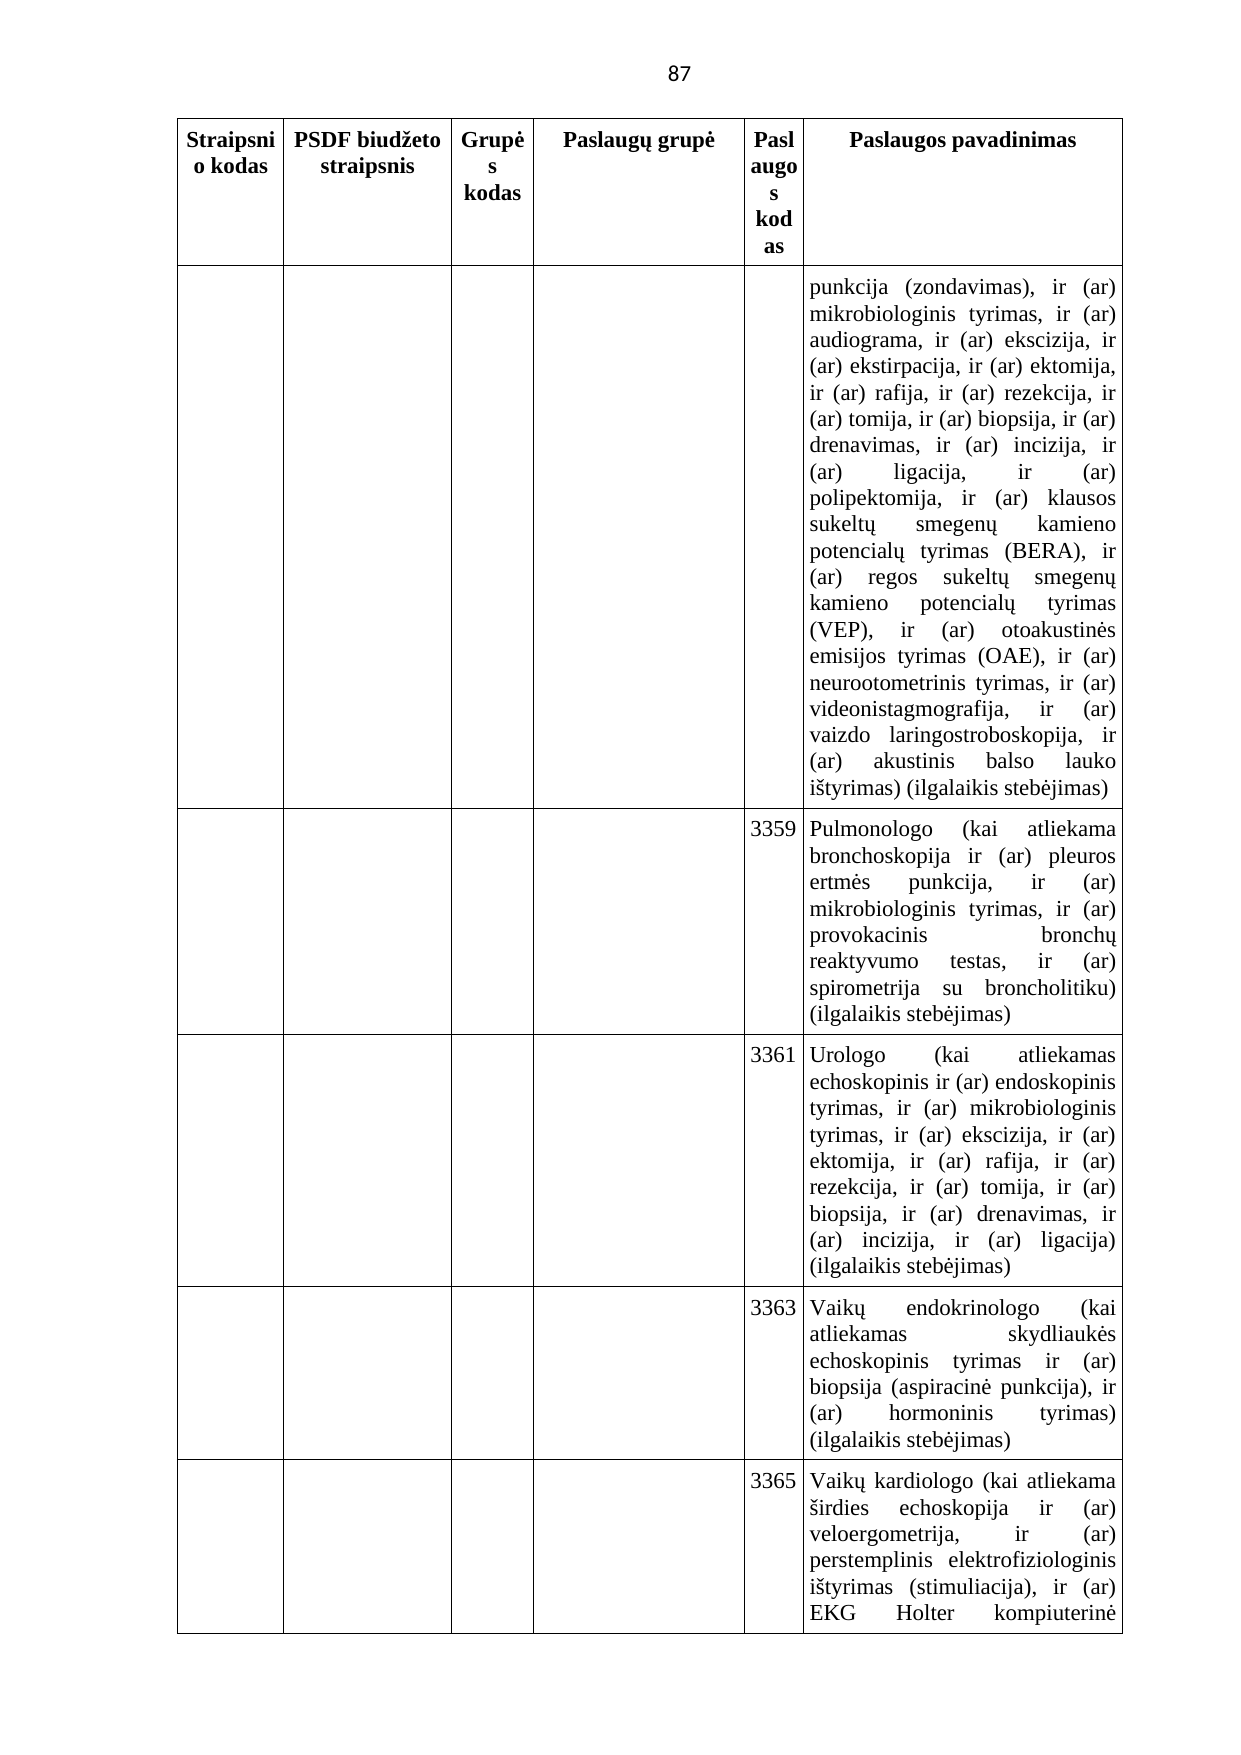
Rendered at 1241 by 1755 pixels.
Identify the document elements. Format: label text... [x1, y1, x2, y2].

table_cell [452, 1460, 533, 1632]
table_cell [452, 1035, 533, 1286]
table_cell [284, 1460, 451, 1632]
table_cell [284, 1035, 451, 1286]
table_header PSDF biudžeto straipsnis [284, 119, 451, 265]
table_cell [452, 266, 533, 807]
table_header Paslaugų grupė [534, 119, 744, 265]
table_cell [178, 1460, 283, 1632]
table_cell [534, 809, 744, 1033]
table_cell [284, 266, 451, 807]
table_cell [534, 1460, 744, 1632]
table_cell punkcija (zondavimas), ir (ar) mikrobiologinis tyrimas, ir (ar) audiograma, ir (ar) ekscizija, ir (ar) ekstirpacija, ir (ar) ektomija, ir (ar) rafija, ir (ar) rezekcija, ir (ar) tomija, ir (ar) biopsija, ir (ar) drenavimas, ir (ar) incizija, ir (ar) ligacija, ir (ar) polipektomija, ir (ar) klausos sukeltų smegenų kamieno potencialų tyrimas (BERA), ir (ar) regos sukeltų smegenų kamieno potencialų tyrimas (VEP), ir (ar) otoakustinės emisijos tyrimas (OAE), ir (ar) neurootometrinis tyrimas, ir (ar) videonistagmografija, ir (ar) vaizdo laringostroboskopija, ir (ar) akustinis balso lauko ištyrimas) (ilgalaikis stebėjimas) [804, 266, 1122, 807]
table_header Grupės kodas [452, 119, 533, 265]
table_cell [178, 1287, 283, 1459]
table_cell 3361 [745, 1035, 803, 1286]
table_cell Vaikų endokrinologo (kai atliekamas skydliaukės echoskopinis tyrimas ir (ar) biopsija (aspiracinė punkcija), ir (ar) hormoninis tyrimas) (ilgalaikis stebėjimas) [804, 1287, 1122, 1459]
table_cell [284, 1287, 451, 1459]
table_cell Pulmonologo (kai atliekama bronchoskopija ir (ar) pleuros ertmės punkcija, ir (ar) mikrobiologinis tyrimas, ir (ar) provokacinis bronchų reaktyvumo testas, ir (ar) spirometrija su broncholitiku) (ilgalaikis stebėjimas) [804, 809, 1122, 1033]
table_cell 3365 [745, 1460, 803, 1632]
table_cell [534, 1287, 744, 1459]
table_cell 3359 [745, 809, 803, 1033]
table_cell [745, 266, 803, 807]
table_cell [534, 1035, 744, 1286]
table_cell [178, 809, 283, 1033]
table_cell Vaikų kardiologo (kai atliekama širdies echoskopija ir (ar) veloergometrija, ir (ar) perstemplinis elektrofiziologinis ištyrimas (stimuliacija), ir (ar) EKG Holter kompiuterinė [804, 1460, 1122, 1632]
table_cell [534, 266, 744, 807]
table_header Paslaugos kodas [745, 119, 803, 265]
table_cell 3363 [745, 1287, 803, 1459]
table_cell [178, 266, 283, 807]
table_header Straipsnio kodas [178, 119, 283, 265]
table_cell [284, 809, 451, 1033]
table_header Paslaugos pavadinimas [804, 119, 1122, 265]
table_cell Urologo (kai atliekamas echoskopinis ir (ar) endoskopinis tyrimas, ir (ar) mikrobiologinis tyrimas, ir (ar) ekscizija, ir (ar) ektomija, ir (ar) rafija, ir (ar) rezekcija, ir (ar) tomija, ir (ar) biopsija, ir (ar) drenavimas, ir (ar) incizija, ir (ar) ligacija) (ilgalaikis stebėjimas) [804, 1035, 1122, 1286]
table_cell [452, 809, 533, 1033]
table_cell [178, 1035, 283, 1286]
table_cell [452, 1287, 533, 1459]
